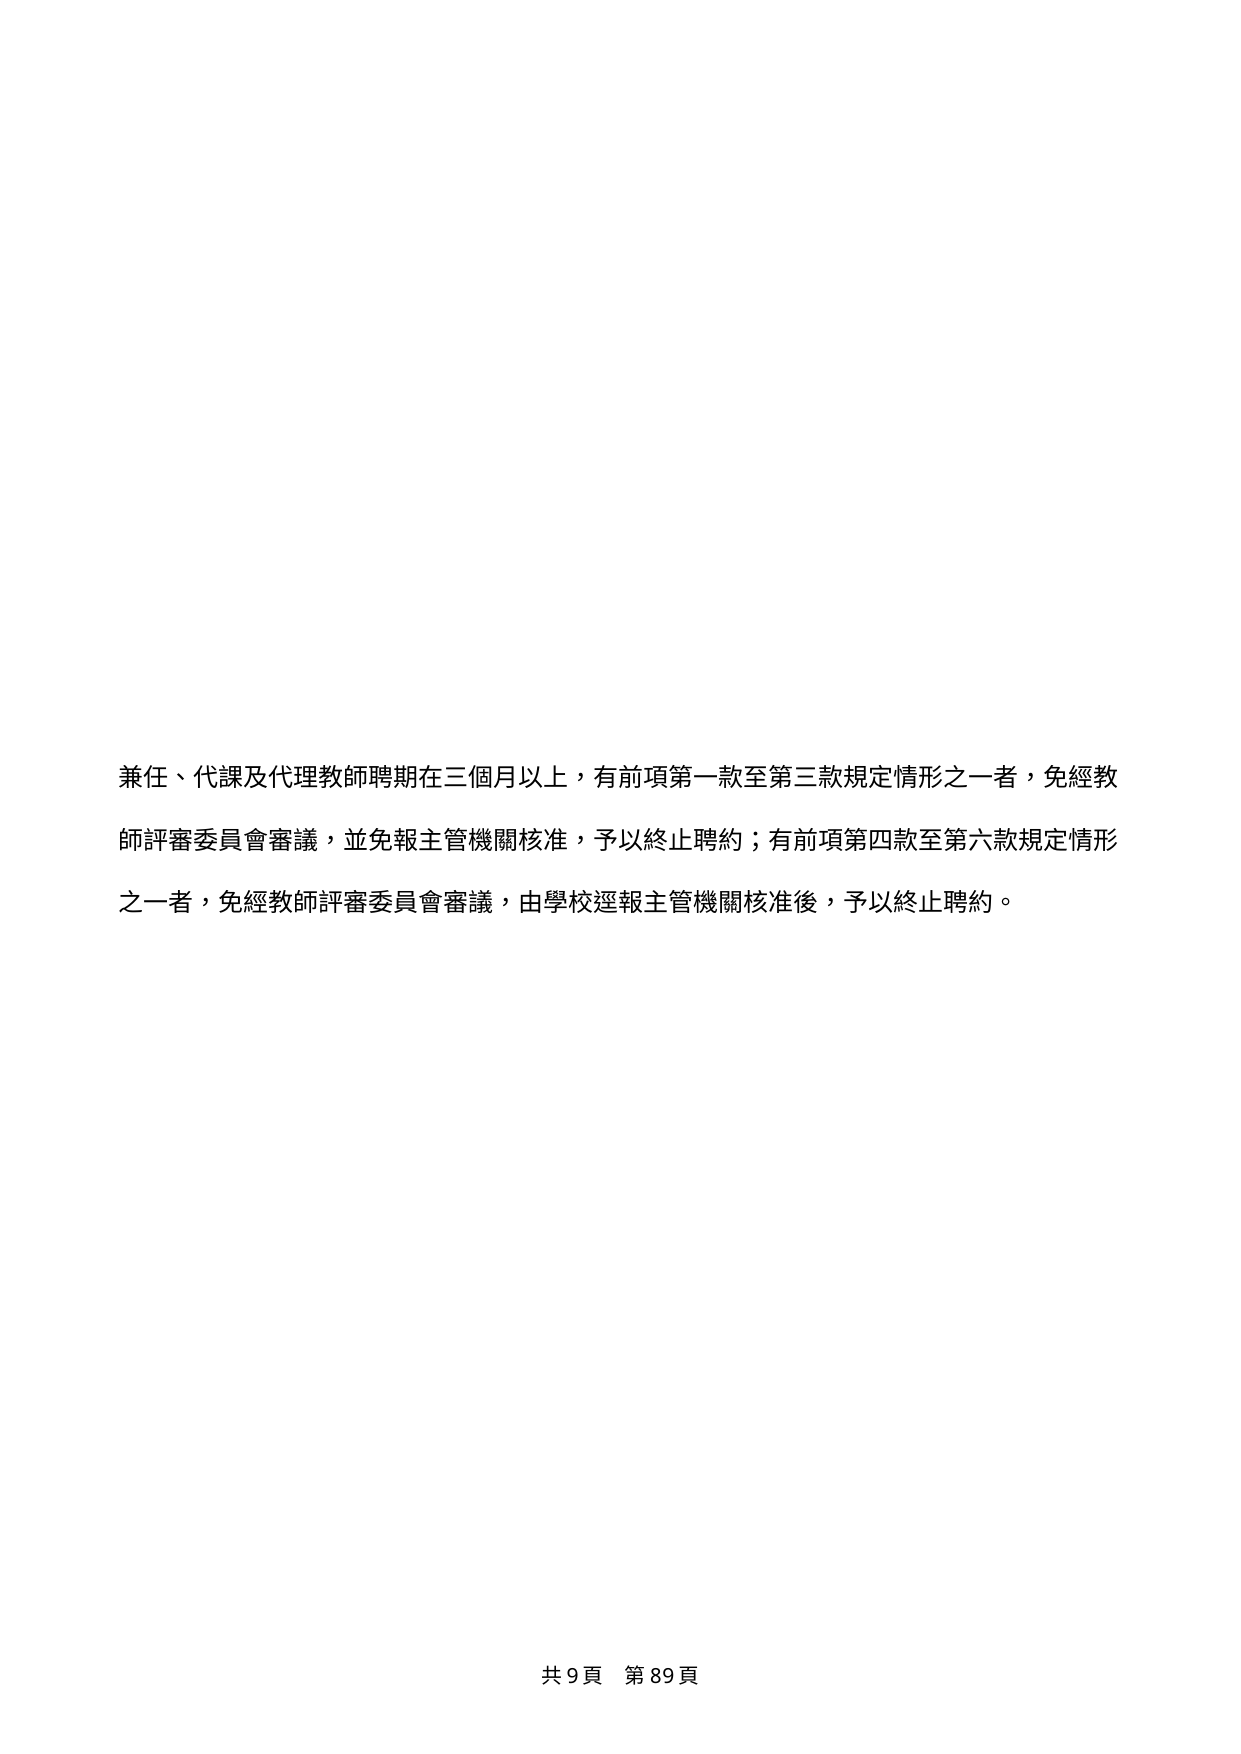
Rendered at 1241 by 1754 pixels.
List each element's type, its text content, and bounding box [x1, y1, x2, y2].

text 兼任、代課及代理教師聘期在三個月以上，有前項第一款至第三款規定情形之一者，免經教師評審委員會審議，並免報主管機關核准，予以終止聘約；有前項第四款至第六款規定情形之一者，免經教師評審委員會審議，由學校逕報主管機關核准後，予以終止聘約。 [118, 734, 1122, 922]
